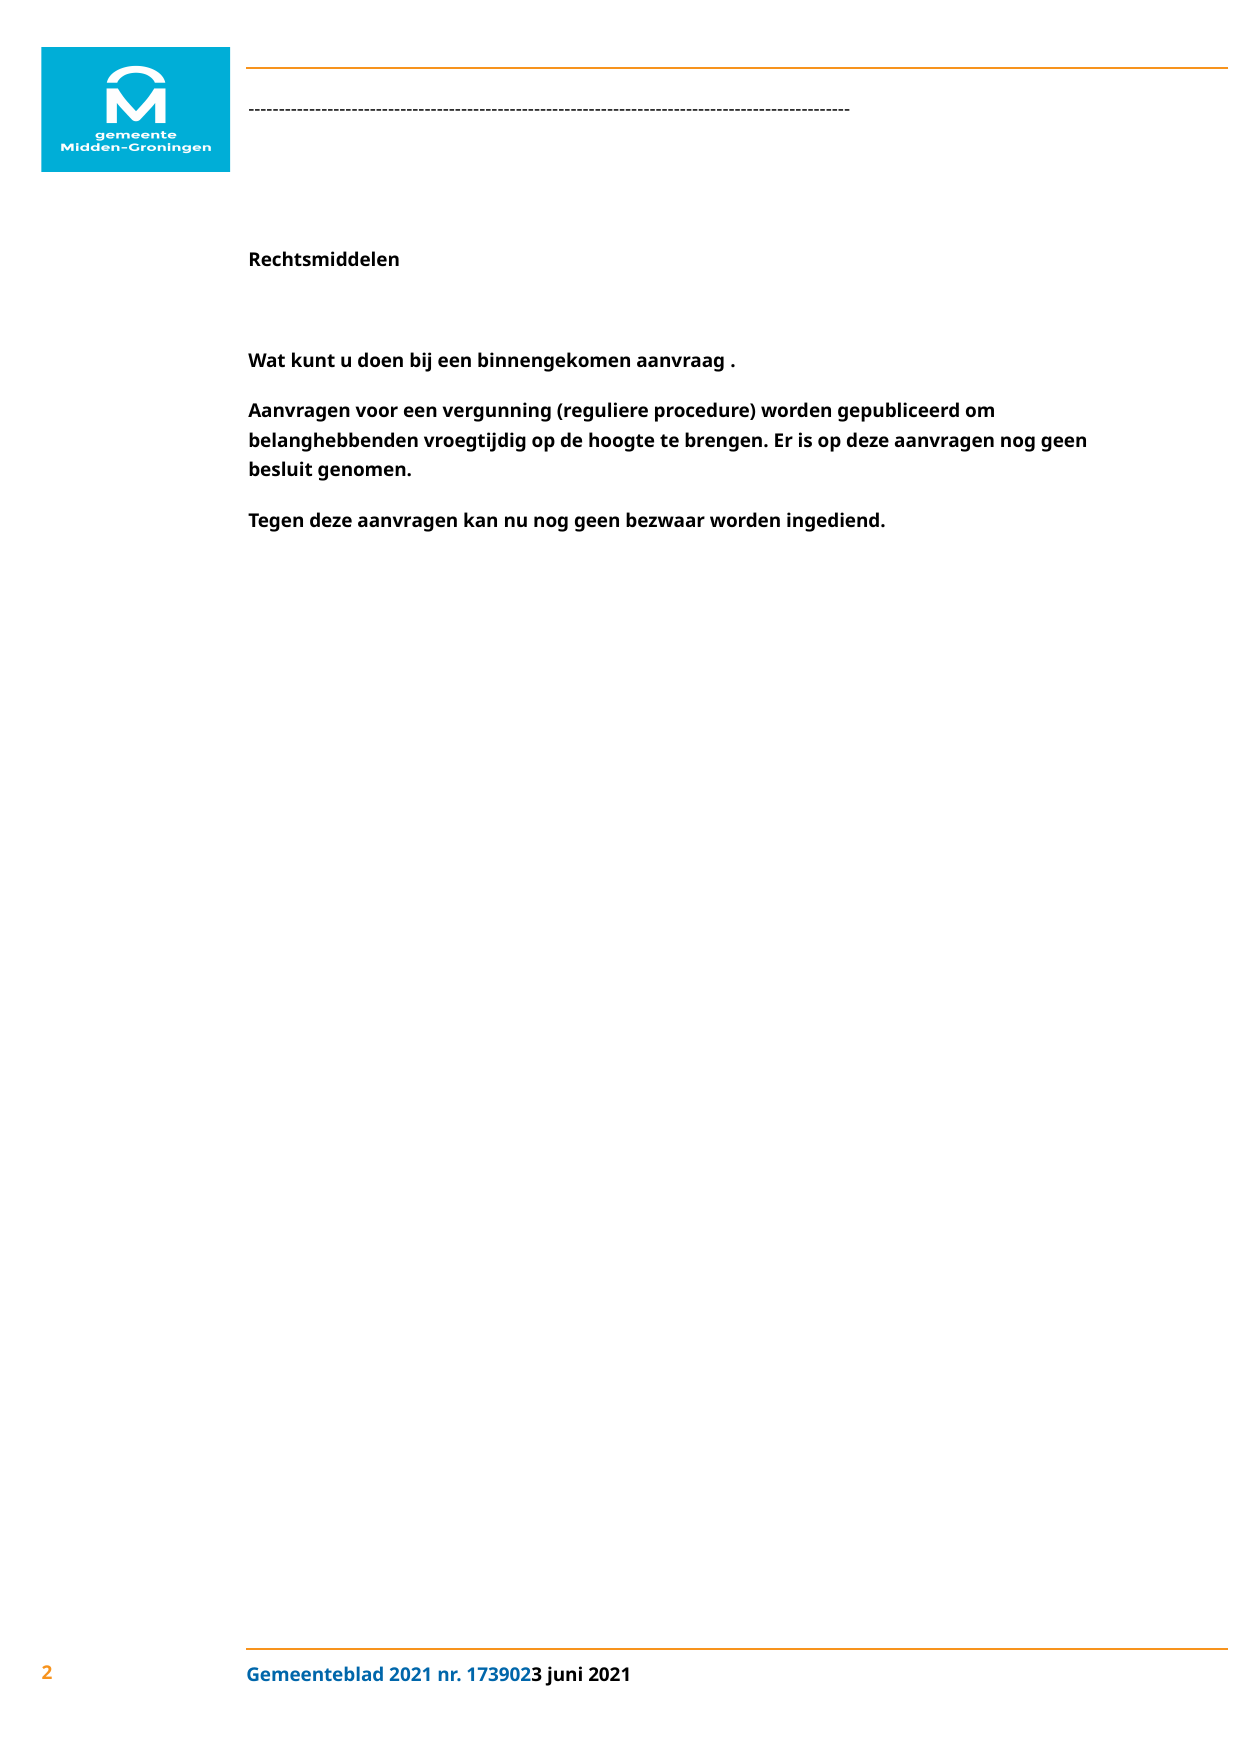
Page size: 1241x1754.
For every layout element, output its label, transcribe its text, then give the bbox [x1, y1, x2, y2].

text Rechtsmiddelen [248, 246, 1152, 272]
picture [107, 89, 165, 122]
picture [108, 66, 164, 82]
picture [184, 146, 190, 153]
text Wat kunt u doen bij een binnengekomen aanvraag . [248, 347, 1152, 373]
text Aanvragen voor een vergunning (reguliere procedure) worden gepubliceerd om belanghebbenden vroegtijdig op de hoogte te brengen. Er is op deze aanvragen nog geen besluit genomen. [248, 397, 1152, 482]
text --------------------------------------------------------------------------------------------------- [248, 95, 1152, 121]
text Tegen deze aanvragen kan nu nog geen bezwaar worden ingediend. [248, 507, 1152, 533]
